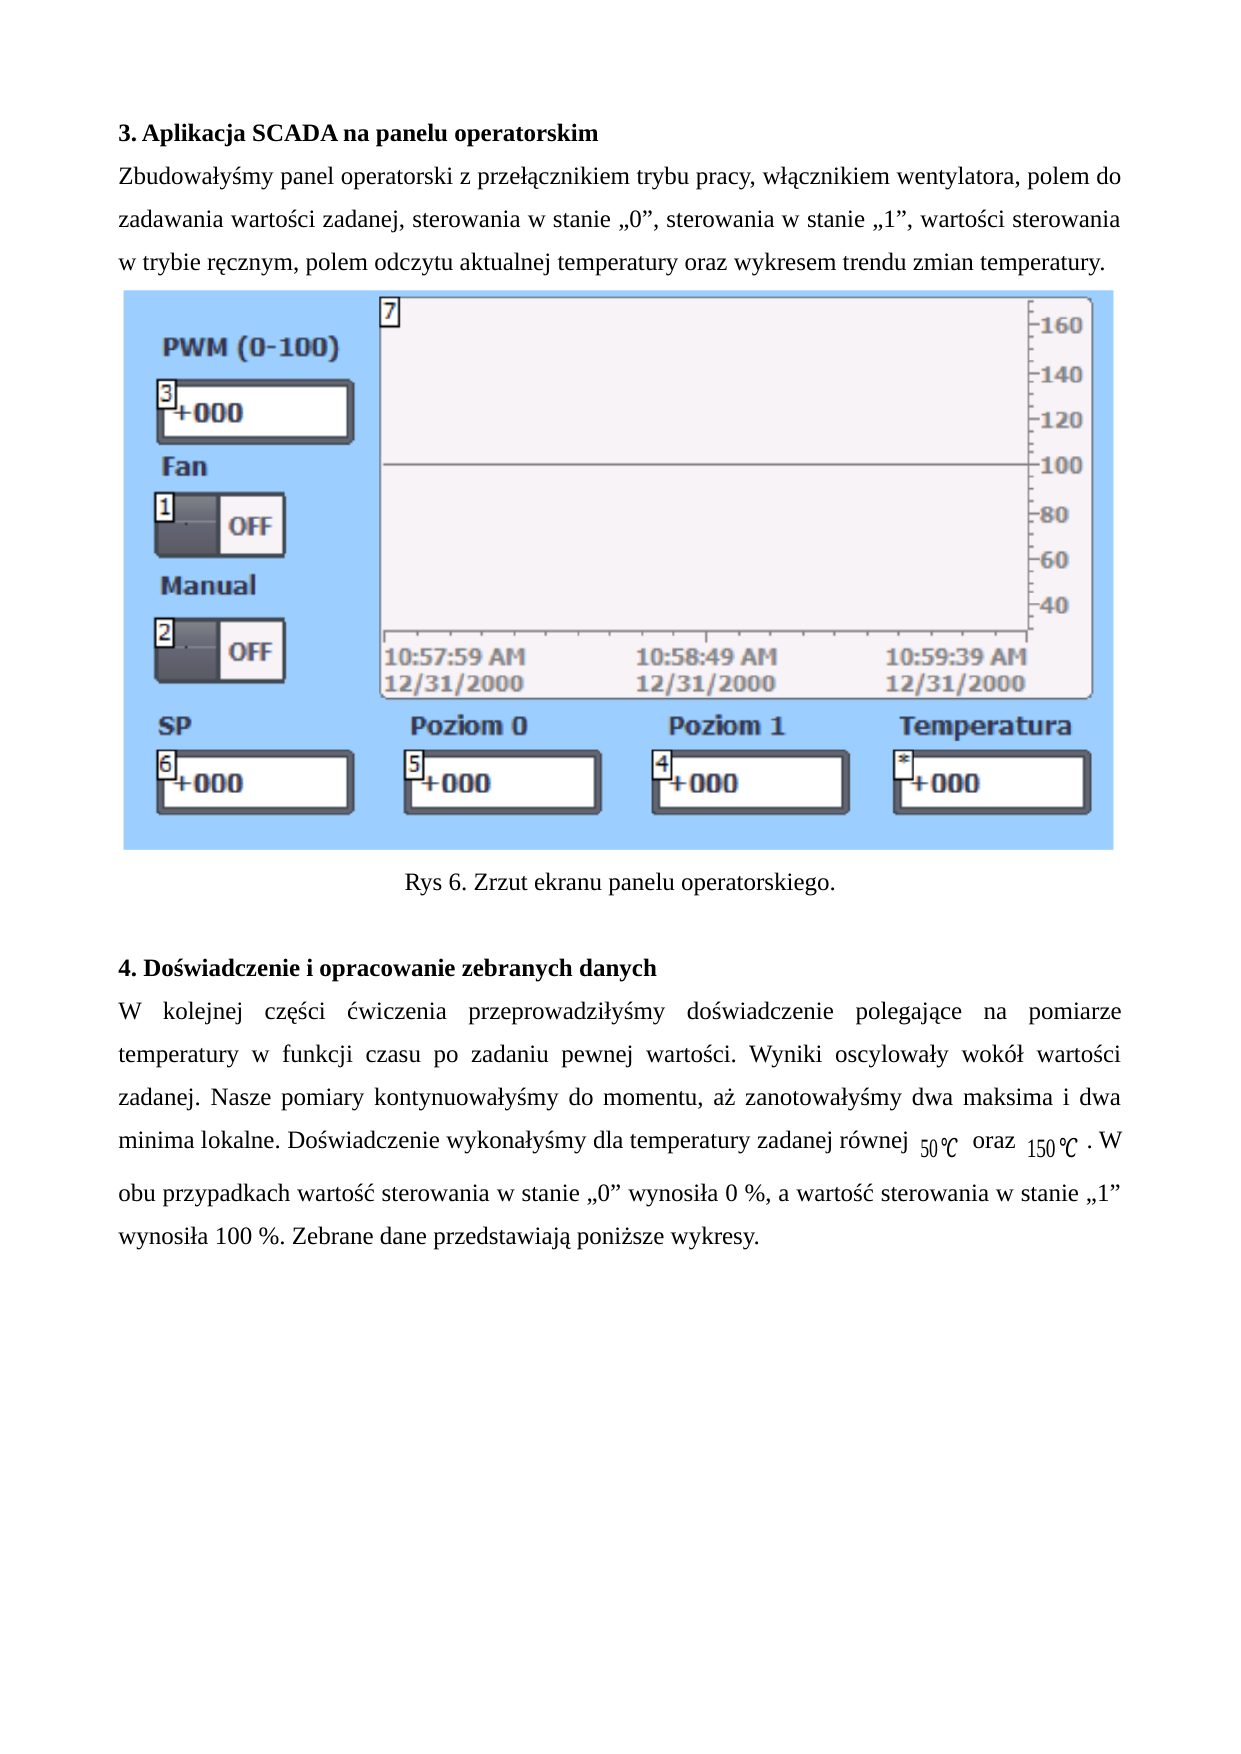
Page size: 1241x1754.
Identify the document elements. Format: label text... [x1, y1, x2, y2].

text Zbudowałyśmy panel operatorski z przełącznikiem trybu pracy, włącznikiem wentylatora, polem do zadawania wartości zadanej, sterowania w stanie „0”, sterowania w stanie „1”, wartości sterowania w trybie ręcznym, polem odczytu aktualnej temperatury oraz wykresem trendu zmian temperatury. [118, 161, 1122, 276]
text Rys 6. Zrzut ekranu panelu operatorskiego. [118, 867, 1122, 896]
picture [118, 290, 1123, 853]
text 4. Doświadczenie i opracowanie zebranych danych [118, 953, 1122, 982]
text W kolejnej części ćwiczenia przeprowadziłyśmy doświadczenie polegające na pomiarze temperatury w funkcji czasu po zadaniu pewnej wartości. Wyniki oscylowały wokół wartości zadanej. Nasze pomiary kontynuowałyśmy do momentu, aż zanotowałyśmy dwa maksima i dwa minima lokalne. Doświadczenie wykonałyśmy dla temperatury zadanej równej oraz . W obu przypadkach wartość sterowania w stanie „0” wynosiła 0 %, a wartość sterowania w stanie „1” wynosiła 100 %. Zebrane dane przedstawiają poniższe wykresy. [118, 996, 1122, 1250]
text 3. Aplikacja SCADA na panelu operatorskim [118, 118, 1122, 147]
